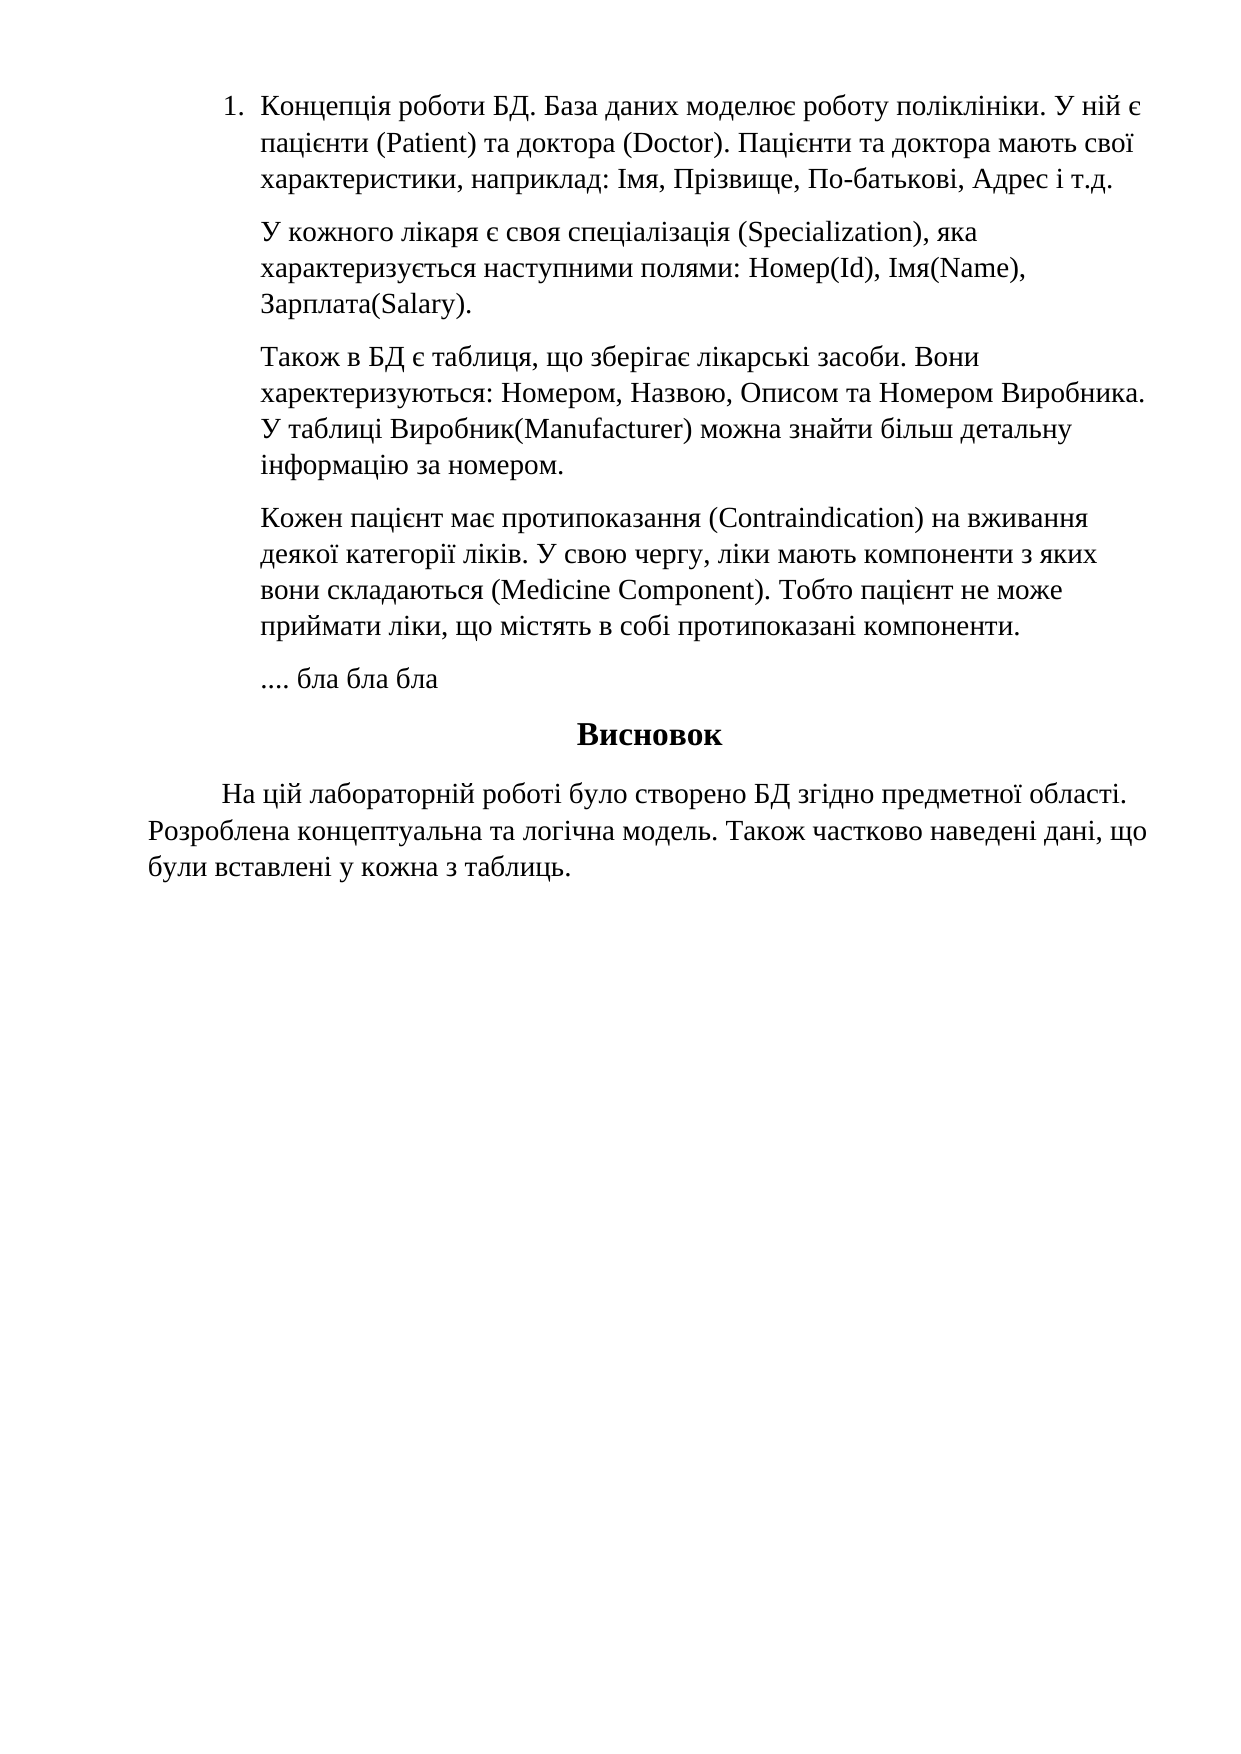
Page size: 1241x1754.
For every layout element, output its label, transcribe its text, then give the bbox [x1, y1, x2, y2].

list Також в БД є таблиця, що зберігає лікарські засоби. Вони харектеризуються: Номером, Назвою, Описом та Номером Виробника. У таблиці Виробник(Manufacturer) можна знайти більш детальну інформацію за номером. [223, 339, 1152, 481]
list .... бла бла бла [223, 661, 1152, 695]
list Кожен пацієнт має протипоказання (Contraindication) на вживання деякої категорії ліків. У свою чергу, ліки мають компоненти з яких вони складаються (Medicine Component). Тобто пацієнт не може приймати ліки, що містять в собі протипоказані компоненти. [223, 500, 1152, 642]
list У кожного лікаря є своя спеціалізація (Specialization), яка характеризується наступними полями: Номер(Id), Імя(Name), Зарплата(Salary). [223, 214, 1152, 319]
text На цій лабораторній роботі було створено БД згідно предметної області. Розроблена концептуальна та логічна модель. Також частково наведені дані, що були вставлені у кожна з таблиць. [148, 772, 1152, 883]
list Концепція роботи БД. База даних моделює роботу поліклініки. У ній є пацієнти (Patient) та доктора (Doctor). Пацієнти та доктора мають свої характеристики, наприклад: Імя, Прізвище, По-батькові, Адрес і т.д. [223, 88, 1152, 194]
text Висновок [148, 714, 1152, 752]
